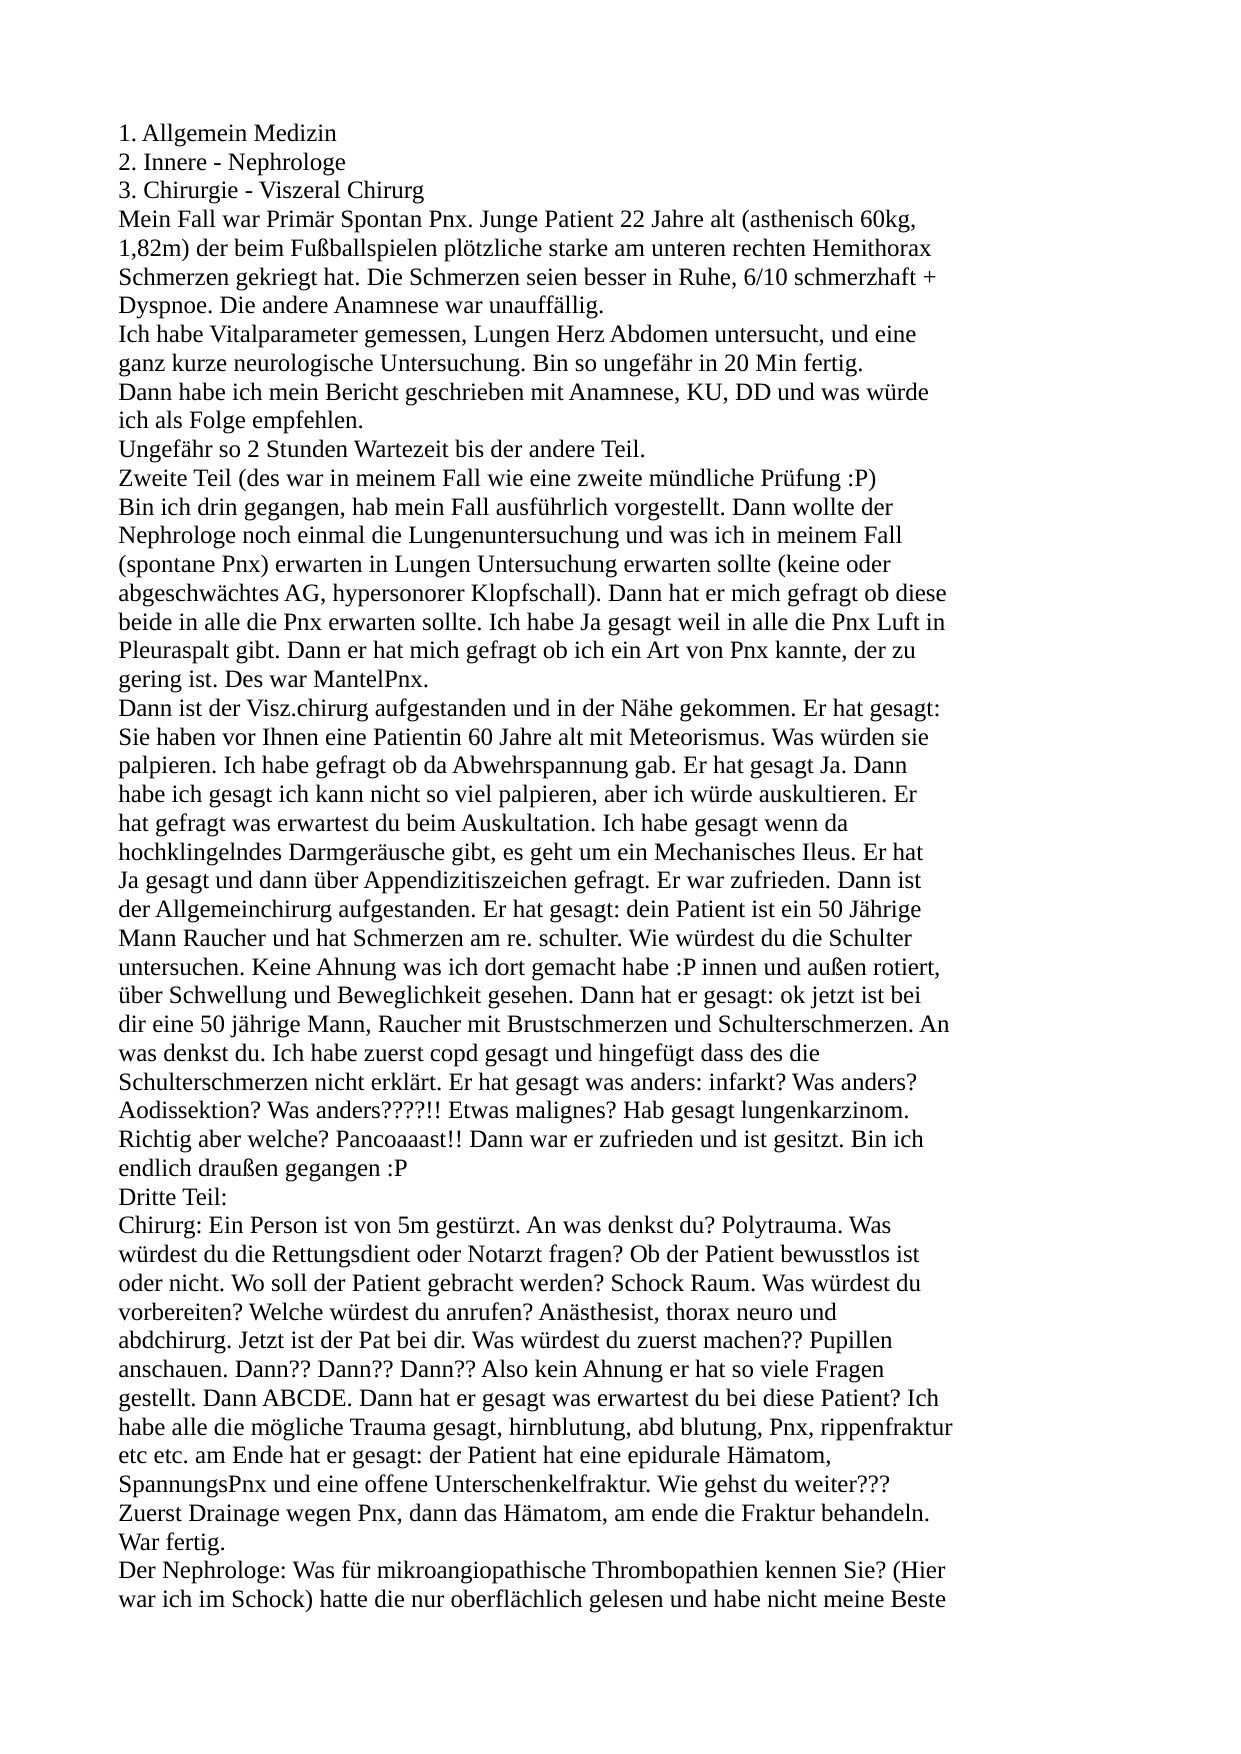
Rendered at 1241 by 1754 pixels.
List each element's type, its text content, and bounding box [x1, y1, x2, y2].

text habe ich gesagt ich kann nicht so viel palpieren, aber ich würde auskultieren. Er [118, 779, 1122, 808]
text abgeschwächtes AG, hypersonorer Klopfschall). Dann hat er mich gefragt ob diese [118, 578, 1122, 607]
text hat gefragt was erwartest du beim Auskultation. Ich habe gesagt wenn da [118, 808, 1122, 837]
text dir eine 50 jährige Mann, Raucher mit Brustschmerzen und Schulterschmerzen. An [118, 1009, 1122, 1038]
text hochklingelndes Darmgeräusche gibt, es geht um ein Mechanisches Ileus. Er hat [118, 837, 1122, 866]
text gestellt. Dann ABCDE. Dann hat er gesagt was erwartest du bei diese Patient? Ich [118, 1383, 1122, 1412]
text Dritte Teil: [118, 1182, 1122, 1211]
text was denkst du. Ich habe zuerst copd gesagt und hingefügt dass des die [118, 1038, 1122, 1067]
text Ungefähr so 2 Stunden Wartezeit bis der andere Teil. [118, 434, 1122, 463]
text (spontane Pnx) erwarten in Lungen Untersuchung erwarten sollte (keine oder [118, 549, 1122, 578]
text Zuerst Drainage wegen Pnx, dann das Hämatom, am ende die Fraktur behandeln. [118, 1498, 1122, 1527]
text 2. Innere - Nephrologe [118, 147, 1122, 176]
text Zweite Teil (des war in meinem Fall wie eine zweite mündliche Prüfung :P) [118, 463, 1122, 492]
text Mann Raucher und hat Schmerzen am re. schulter. Wie würdest du die Schulter [118, 923, 1122, 952]
text untersuchen. Keine Ahnung was ich dort gemacht habe :P innen und außen rotiert, [118, 952, 1122, 981]
text Richtig aber welche? Pancoaaast!! Dann war er zufrieden und ist gesitzt. Bin ich [118, 1124, 1122, 1153]
text Dann habe ich mein Bericht geschrieben mit Anamnese, KU, DD und was würde [118, 377, 1122, 406]
text palpieren. Ich habe gefragt ob da Abwehrspannung gab. Er hat gesagt Ja. Dann [118, 751, 1122, 779]
text anschauen. Dann?? Dann?? Dann?? Also kein Ahnung er hat so viele Fragen [118, 1354, 1122, 1383]
text Mein Fall war Primär Spontan Pnx. Junge Patient 22 Jahre alt (asthenisch 60kg, [118, 204, 1122, 233]
text Schmerzen gekriegt hat. Die Schmerzen seien besser in Ruhe, 6/10 schmerzhaft + [118, 262, 1122, 291]
text gering ist. Des war MantelPnx. [118, 664, 1122, 693]
text über Schwellung und Beweglichkeit gesehen. Dann hat er gesagt: ok jetzt ist bei [118, 981, 1122, 1009]
text Chirurg: Ein Person ist von 5m gestürzt. An was denkst du? Polytrauma. Was [118, 1211, 1122, 1239]
text etc etc. am Ende hat er gesagt: der Patient hat eine epidurale Hämatom, [118, 1441, 1122, 1469]
text 3. Chirurgie - Viszeral Chirurg [118, 176, 1122, 204]
text Schulterschmerzen nicht erklärt. Er hat gesagt was anders: infarkt? Was anders? [118, 1067, 1122, 1096]
text der Allgemeinchirurg aufgestanden. Er hat gesagt: dein Patient ist ein 50 Jährige [118, 894, 1122, 923]
text SpannungsPnx und eine offene Unterschenkelfraktur. Wie gehst du weiter??? [118, 1469, 1122, 1498]
text Aodissektion? Was anders????!! Etwas malignes? Hab gesagt lungenkarzinom. [118, 1096, 1122, 1124]
text habe alle die mögliche Trauma gesagt, hirnblutung, abd blutung, Pnx, rippenfraktur [118, 1412, 1122, 1441]
text endlich draußen gegangen :P [118, 1153, 1122, 1182]
text Pleuraspalt gibt. Dann er hat mich gefragt ob ich ein Art von Pnx kannte, der zu [118, 636, 1122, 664]
text 1. Allgemein Medizin [118, 118, 1122, 147]
text Der Nephrologe: Was für mikroangiopathische Thrombopathien kennen Sie? (Hier [118, 1556, 1122, 1584]
text oder nicht. Wo soll der Patient gebracht werden? Schock Raum. Was würdest du [118, 1268, 1122, 1297]
text Sie haben vor Ihnen eine Patientin 60 Jahre alt mit Meteorismus. Was würden sie [118, 722, 1122, 751]
text vorbereiten? Welche würdest du anrufen? Anästhesist, thorax neuro und [118, 1297, 1122, 1326]
text Ich habe Vitalparameter gemessen, Lungen Herz Abdomen untersucht, und eine [118, 319, 1122, 348]
text War fertig. [118, 1527, 1122, 1556]
text war ich im Schock) hatte die nur oberflächlich gelesen und habe nicht meine Beste [118, 1584, 1122, 1613]
text beide in alle die Pnx erwarten sollte. Ich habe Ja gesagt weil in alle die Pnx Luft in [118, 607, 1122, 636]
text Ja gesagt und dann über Appendizitiszeichen gefragt. Er war zufrieden. Dann ist [118, 866, 1122, 894]
text ich als Folge empfehlen. [118, 406, 1122, 434]
text ganz kurze neurologische Untersuchung. Bin so ungefähr in 20 Min fertig. [118, 348, 1122, 377]
text würdest du die Rettungsdient oder Notarzt fragen? Ob der Patient bewusstlos ist [118, 1239, 1122, 1268]
text Dyspnoe. Die andere Anamnese war unauffällig. [118, 291, 1122, 319]
text Dann ist der Visz.chirurg aufgestanden und in der Nähe gekommen. Er hat gesagt: [118, 693, 1122, 722]
text abdchirurg. Jetzt ist der Pat bei dir. Was würdest du zuerst machen?? Pupillen [118, 1326, 1122, 1354]
text Nephrologe noch einmal die Lungenuntersuchung und was ich in meinem Fall [118, 521, 1122, 549]
text 1,82m) der beim Fußballspielen plötzliche starke am unteren rechten Hemithorax [118, 233, 1122, 262]
text Bin ich drin gegangen, hab mein Fall ausführlich vorgestellt. Dann wollte der [118, 492, 1122, 521]
